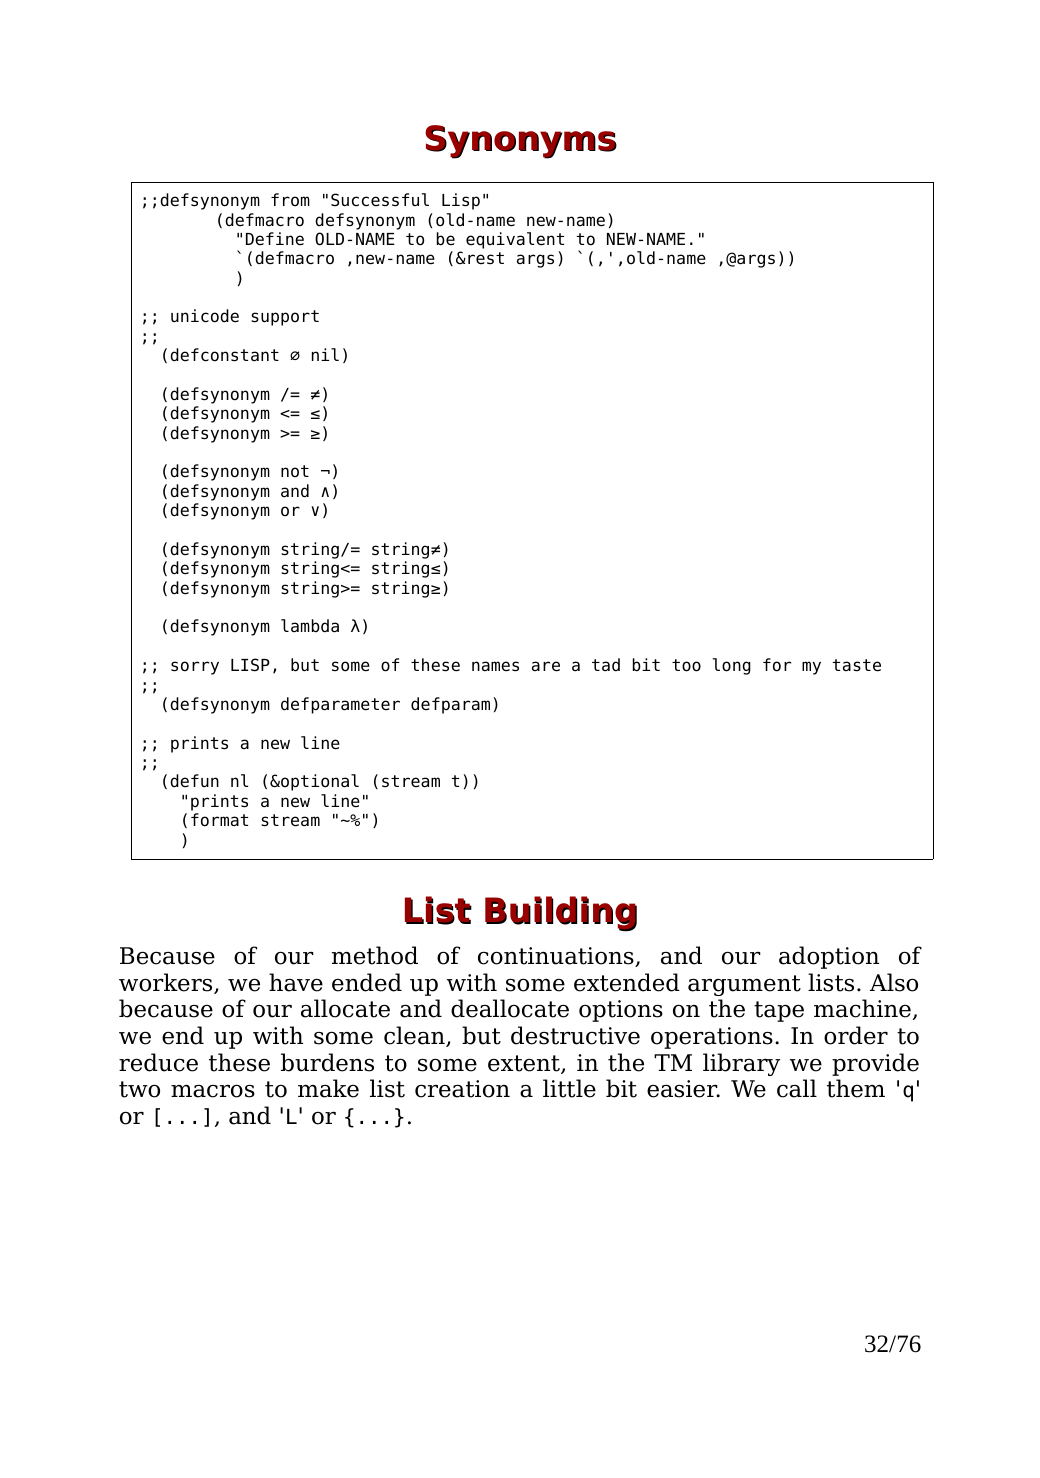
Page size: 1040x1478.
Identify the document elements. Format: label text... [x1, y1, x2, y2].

text (defsynonym defparameter defparam) [139, 695, 924, 714]
subtitle Synonyms [119, 119, 921, 158]
text Because of our method of continuations, and our adoption of workers, we have ended up with some extended argument lists. Also because of our allocate and deallocate options on the tape machine, we end up with some clean, but destructive operations. In order to reduce these burdens to some extent, in the TM library we provide two macros to make list creation a little bit easier. We call them 'q' or [...], and 'L' or {...}. [119, 943, 921, 1130]
text ;; [139, 676, 924, 695]
text ;; prints a new line [139, 734, 924, 753]
text (defmacro defsynonym (old-name new-name) [214, 211, 924, 230]
subtitle List Building [119, 892, 921, 931]
text (defconstant ∅ nil) [139, 346, 924, 366]
text (defun nl (&optional (stream t)) [139, 772, 924, 792]
text (defsynonym string<= string≤) [139, 559, 924, 579]
text "Define OLD-NAME to be equivalent to NEW-NAME." [214, 230, 924, 249]
text ;; [139, 327, 924, 346]
text (defsynonym or ∨) [139, 501, 924, 521]
text (format stream "~%") [139, 811, 924, 831]
text ;; unicode support [139, 307, 924, 327]
text `(defmacro ,new-name (&rest args) `(,',old-name ,@args)) [214, 249, 924, 269]
text ;; sorry LISP, but some of these names are a tad bit too long for my taste [139, 656, 924, 676]
text ;;defsynonym from "Successful Lisp" [139, 191, 924, 211]
text (defsynonym >= ≥) [139, 424, 924, 443]
text ) [139, 831, 924, 850]
text ;; [139, 753, 924, 772]
text (defsynonym not ¬) [139, 462, 924, 482]
text "prints a new line" [139, 792, 924, 811]
text (defsynonym lambda λ) [139, 617, 924, 637]
text (defsynonym /= ≠) [139, 385, 924, 404]
text (defsynonym string>= string≥) [139, 579, 924, 598]
text (defsynonym <= ≤) [139, 404, 924, 424]
text ) [214, 269, 924, 288]
text (defsynonym and ∧) [139, 482, 924, 501]
text (defsynonym string/= string≠) [139, 540, 924, 559]
